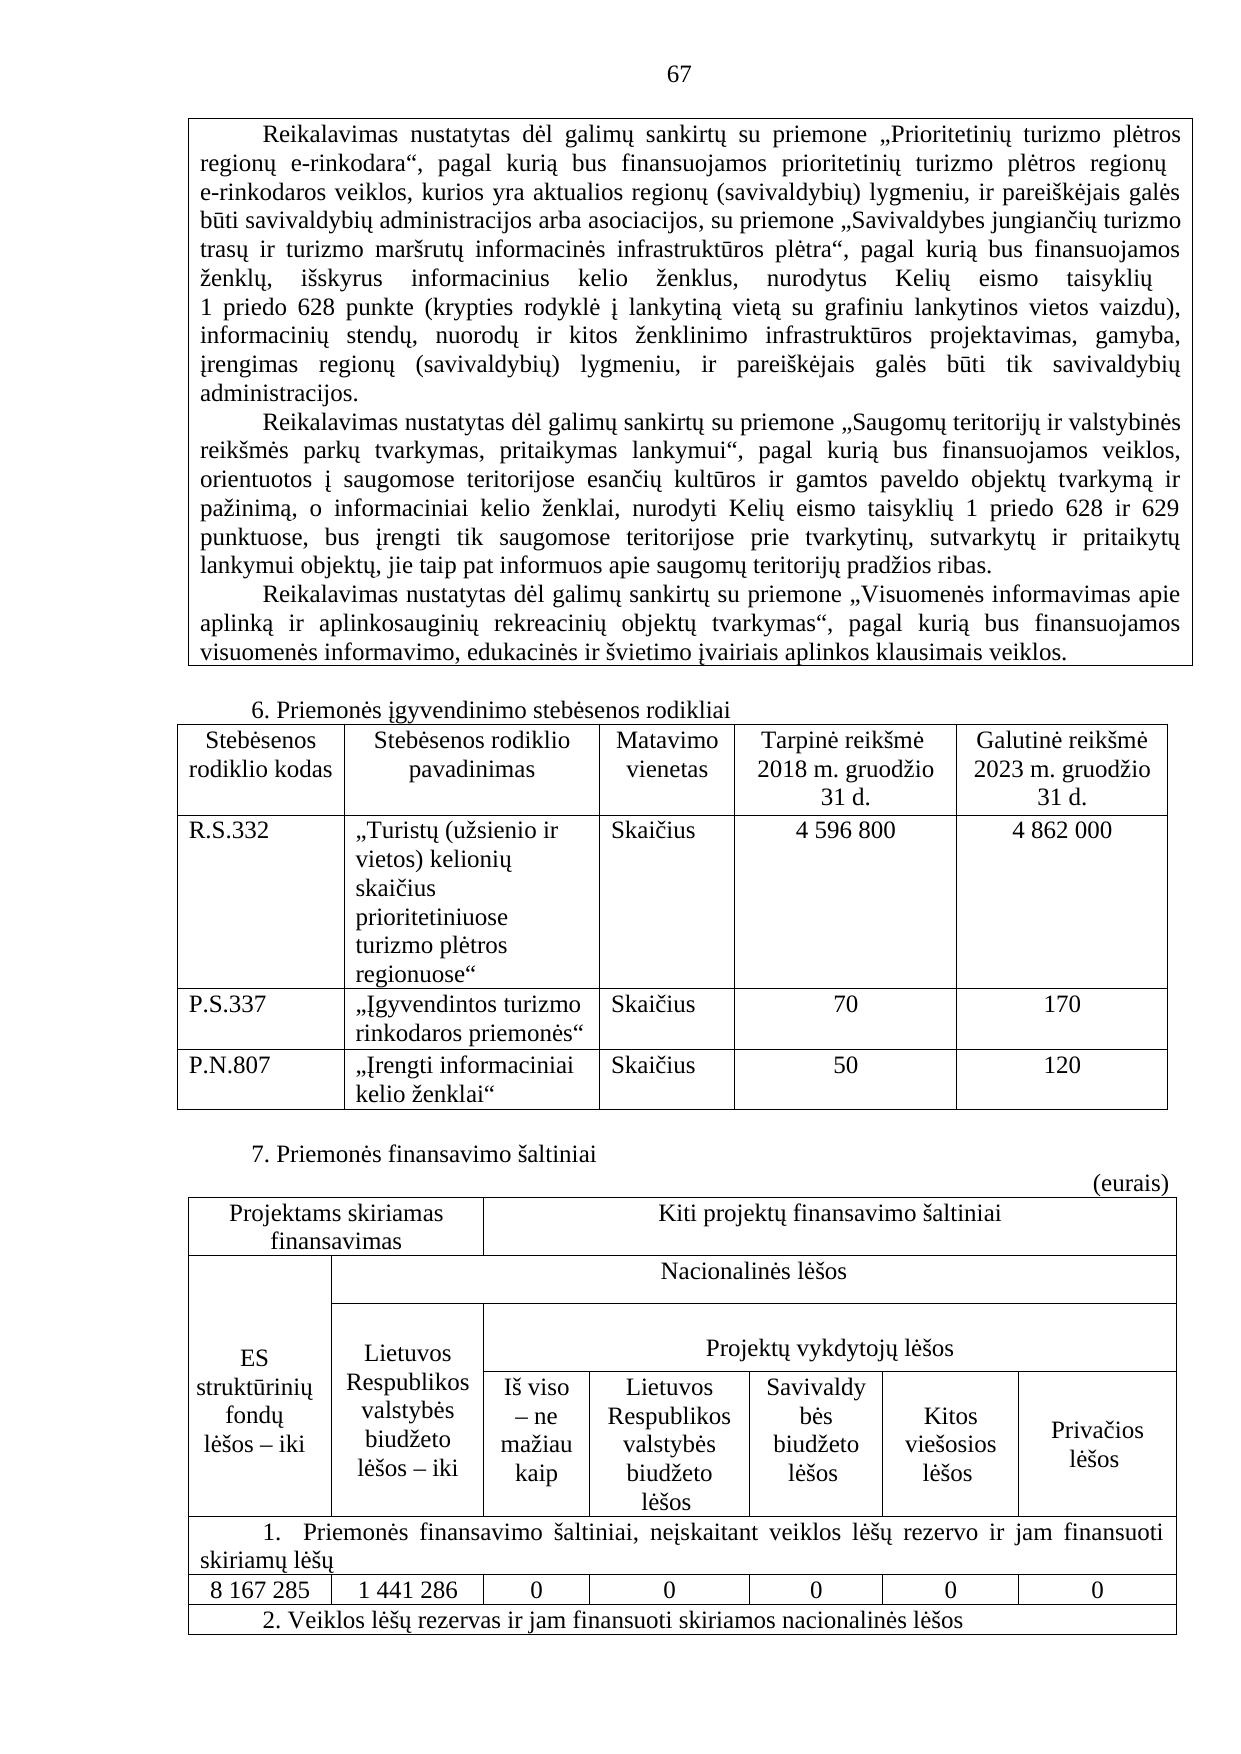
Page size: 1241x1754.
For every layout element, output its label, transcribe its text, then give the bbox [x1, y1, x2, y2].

table_cell P.S.337 [178, 989, 344, 1049]
table_cell Savivaldybės biudžeto lėšos [750, 1372, 882, 1516]
table_cell Iš viso – ne mažiau kaip [484, 1372, 589, 1516]
table_cell 120 [957, 1050, 1167, 1109]
table_header Kiti projektų finansavimo šaltiniai [484, 1198, 1176, 1255]
table_cell Nacionalinės lėšos [332, 1256, 1176, 1303]
table_header Matavimo vienetas [600, 725, 734, 814]
table_cell „Įrengti informaciniai kelio ženklai“ [345, 1050, 599, 1109]
table_cell ES struktūrinių fondų lėšos – iki [189, 1256, 331, 1516]
table_cell „Įgyvendintos turizmo rinkodaros priemonės“ [345, 989, 599, 1049]
table_cell Skaičius [600, 989, 734, 1049]
table_cell 1. Priemonės finansavimo šaltiniai, neįskaitant veiklos lėšų rezervo ir jam finansuoti skiriamų lėšų [189, 1517, 1176, 1574]
table_cell 0 [883, 1575, 1018, 1604]
table_header Galutinė reikšmė 2023 m. gruodžio 31 d. [957, 725, 1167, 814]
table_cell 0 [484, 1575, 589, 1604]
table_cell 2. Veiklos lėšų rezervas ir jam finansuoti skiriamos nacionalinės lėšos [189, 1605, 1176, 1634]
table_header Stebėsenos rodiklio pavadinimas [345, 725, 599, 814]
table_cell 170 [957, 989, 1167, 1049]
table_cell 70 [735, 989, 956, 1049]
table_cell 8 167 285 [189, 1575, 331, 1604]
table_header Reikalavimas nustatytas dėl galimų sankirtų su priemone „Prioritetinių turizmo plėtros regionų e-rinkodara“, pagal kurią bus finansuojamos prioritetinių turizmo plėtros regionų e-rinkodaros veiklos, kurios yra aktualios regionų (savivaldybių) lygmeniu, ir pareiškėjais galės būti savivaldybių administracijos arba asociacijos, su priemone „Savivaldybes jungiančių turizmo trasų ir turizmo maršrutų informacinės infrastruktūros plėtra“, pagal kurią bus finansuojamos ženklų, išskyrus informacinius kelio ženklus, nurodytus Kelių eismo taisyklių 1 priedo 628 punkte (krypties rodyklė į lankytiną vietą su grafiniu lankytinos vietos vaizdu), informacinių stendų, nuorodų ir kitos ženklinimo infrastruktūros projektavimas, gamyba, įrengimas regionų (savivaldybių) lygmeniu, ir pareiškėjais galės būti tik savivaldybių administracijos. Reikalavimas nustatytas dėl galimų sankirtų su priemone „Saugomų teritorijų ir valstybinės reikšmės parkų tvarkymas, pritaikymas lankymui“, pagal kurią bus finansuojamos veiklos, orientuotos į saugomose teritorijose esančių kultūros ir gamtos paveldo objektų tvarkymą ir pažinimą, o informaciniai kelio ženklai, nurodyti Kelių eismo taisyklių 1 priedo 628 ir 629 punktuose, bus įrengti tik saugomose teritorijose prie tvarkytinų, sutvarkytų ir pritaikytų lankymui objektų, jie taip pat informuos apie saugomų teritorijų pradžios ribas. Reikalavimas nustatytas dėl galimų sankirtų su priemone „Visuomenės informavimas apie aplinką ir aplinkosauginių rekreacinių objektų tvarkymas“, pagal kurią bus finansuojamos visuomenės informavimo, edukacinės ir švietimo įvairiais aplinkos klausimais veiklos. [189, 119, 1192, 665]
table_cell Lietuvos Respublikos valstybės biudžeto lėšos [590, 1372, 749, 1516]
table_cell Lietuvos Respublikos valstybės biudžeto lėšos – iki [332, 1304, 483, 1516]
table_cell Kitos viešosios lėšos [883, 1372, 1018, 1516]
table_header Tarpinė reikšmė 2018 m. gruodžio 31 d. [735, 725, 956, 814]
text 6. Priemonės įgyvendinimo stebėsenos rodikliai [177, 695, 1181, 724]
table_cell Skaičius [600, 816, 734, 988]
table_cell 0 [750, 1575, 882, 1604]
table_cell 0 [1019, 1575, 1176, 1604]
table_cell Privačios lėšos [1019, 1372, 1176, 1516]
table_cell 0 [590, 1575, 749, 1604]
table_cell Projektų vykdytojų lėšos [484, 1304, 1176, 1371]
table_cell R.S.332 [178, 816, 344, 988]
table_cell Skaičius [600, 1050, 734, 1109]
table_header Stebėsenos rodiklio kodas [178, 725, 344, 814]
table_header Projektams skiriamas finansavimas [189, 1198, 483, 1255]
text (eurais) [177, 1168, 1181, 1197]
table_cell P.N.807 [178, 1050, 344, 1109]
table_cell 4 862 000 [957, 816, 1167, 988]
text 7. Priemonės finansavimo šaltiniai [177, 1139, 1181, 1168]
table_cell 4 596 800 [735, 816, 956, 988]
table_cell 1 441 286 [332, 1575, 483, 1604]
table_cell 50 [735, 1050, 956, 1109]
table_cell „Turistų (užsienio ir vietos) kelionių skaičius prioritetiniuose turizmo plėtros regionuose“ [345, 816, 599, 988]
